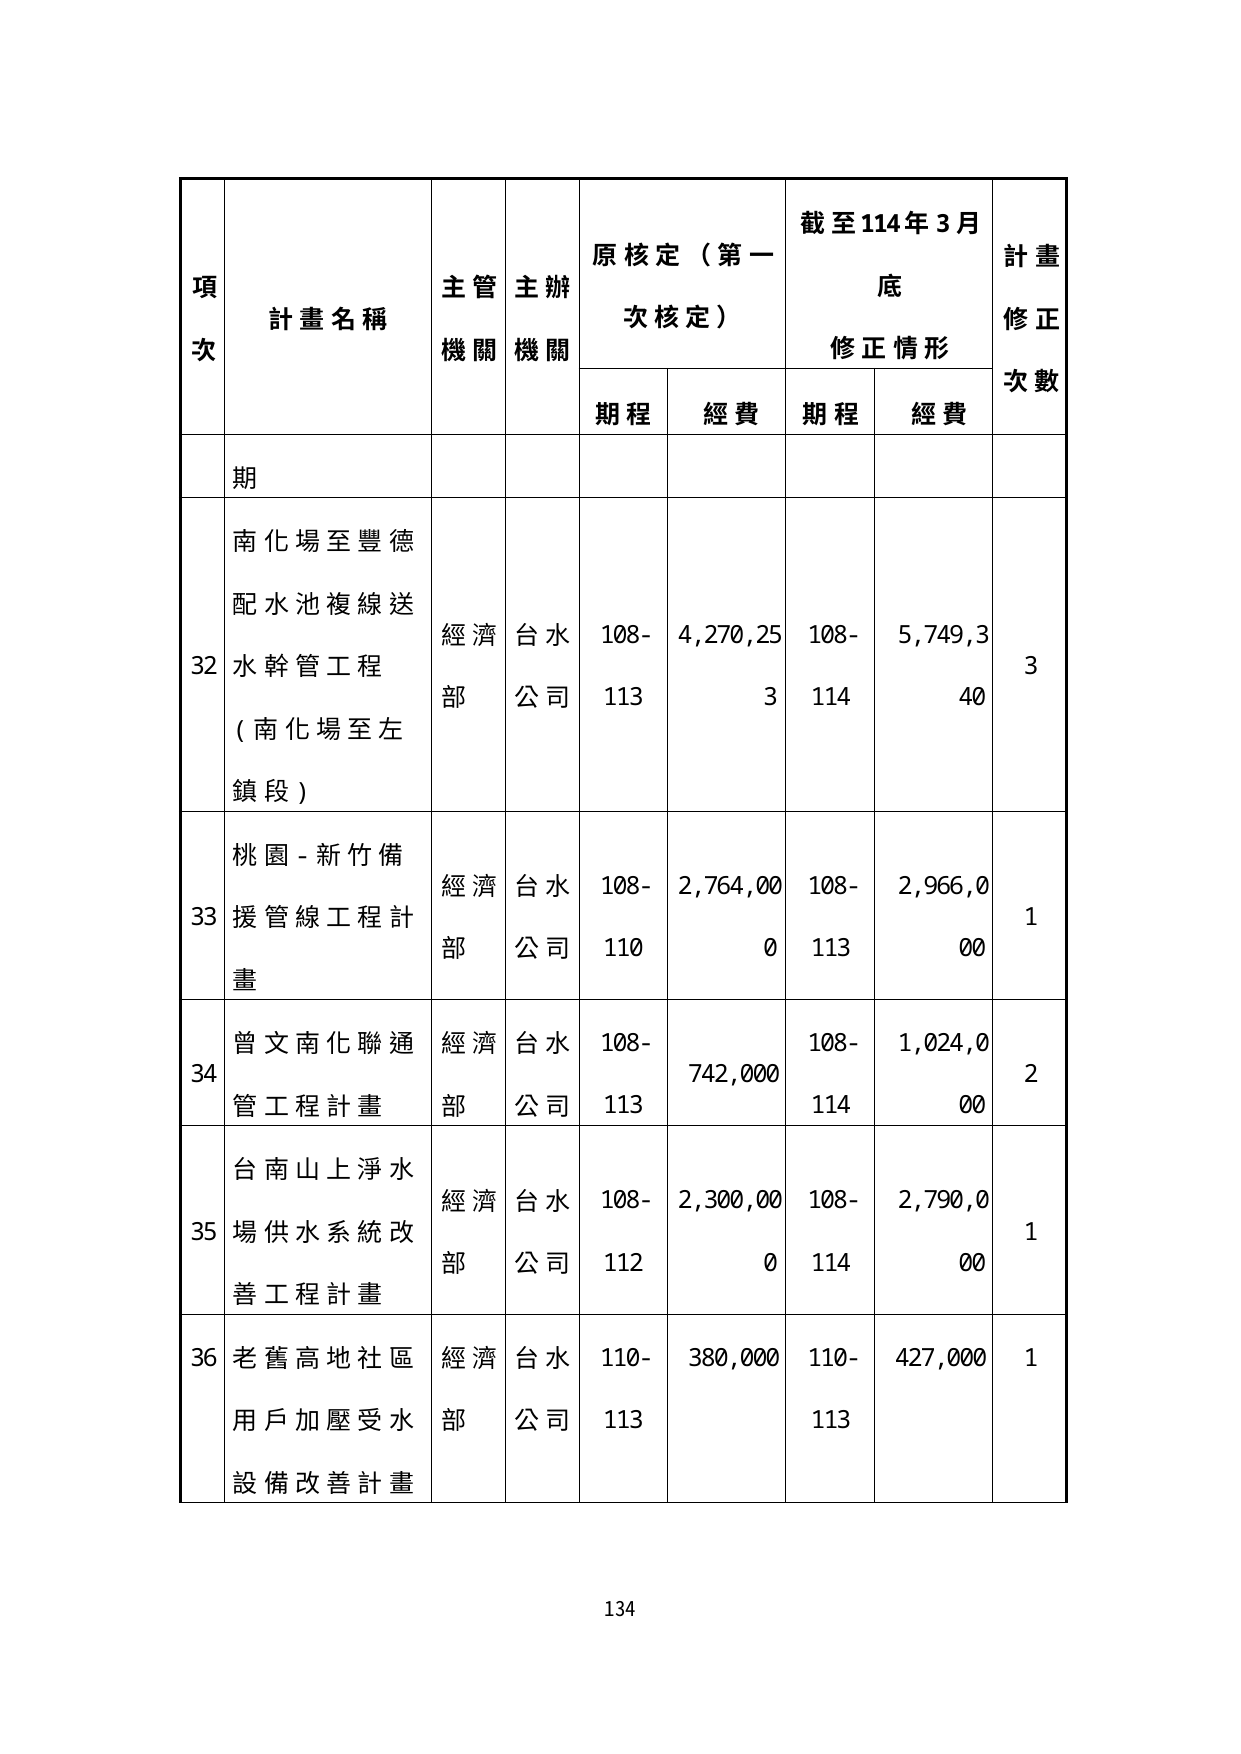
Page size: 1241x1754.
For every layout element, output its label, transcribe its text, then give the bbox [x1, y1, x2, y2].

table_cell 108-113 [580, 1000, 667, 1125]
table_cell 台水 公司 [506, 1126, 579, 1314]
table_cell 經濟部 [432, 1126, 505, 1314]
table_cell 110-113 [580, 1315, 667, 1502]
table_cell 2,300,000 [668, 1126, 785, 1314]
table_cell 108-113 [786, 812, 874, 999]
table_cell 32 [182, 498, 224, 811]
table_cell 老舊高地社區用戶加壓受水設備改善計畫 [225, 1315, 431, 1502]
table_cell 108-110 [580, 812, 667, 999]
table_cell [668, 435, 785, 497]
table_cell 1 [993, 1315, 1065, 1502]
table_cell 742,000 [668, 1000, 785, 1125]
table_cell 2,790,000 [875, 1126, 992, 1314]
table_cell 台水 公司 [506, 1315, 579, 1502]
table_cell 3 [993, 498, 1065, 811]
table_cell 期 [225, 435, 431, 497]
table_cell [875, 435, 992, 497]
table_cell 108-114 [786, 498, 874, 811]
table_cell [993, 435, 1065, 497]
table_cell 1 [993, 812, 1065, 999]
table_header 計畫名稱 [225, 180, 431, 433]
table_cell 曾文南化聯通管工程計畫 [225, 1000, 431, 1125]
table_cell 108-114 [786, 1126, 874, 1314]
table_cell 經濟部 [432, 1000, 505, 1125]
table_header 截至114年3月底 修正情形 [786, 180, 992, 368]
table_cell [786, 435, 874, 497]
table_cell 台水 公司 [506, 1000, 579, 1125]
table_cell 台南山上淨水場供水系統改善工程計畫 [225, 1126, 431, 1314]
table_cell 33 [182, 812, 224, 999]
table_cell [580, 435, 667, 497]
table_cell 108-113 [580, 498, 667, 811]
table_cell 經濟部 [432, 498, 505, 811]
table_cell 1 [993, 1126, 1065, 1314]
table_cell 108-114 [786, 1000, 874, 1125]
table_cell 110-113 [786, 1315, 874, 1502]
table_cell 2 [993, 1000, 1065, 1125]
table_header 主辦 機關 [506, 180, 579, 433]
table_cell 經費 [668, 369, 785, 433]
table_cell 台水 公司 [506, 498, 579, 811]
table_cell 5,749,340 [875, 498, 992, 811]
table_cell 4,270,253 [668, 498, 785, 811]
table_header 原核定（第一次核定） [580, 180, 785, 368]
table_cell 南化場至豐德配水池複線送水幹管工程(南化場至左鎮段) [225, 498, 431, 811]
table_header 項次 [182, 180, 224, 433]
table_cell [182, 435, 224, 497]
table_cell 427,000 [875, 1315, 992, 1502]
table_cell 2,764,000 [668, 812, 785, 999]
table_cell 經費 [875, 369, 992, 433]
table_cell 380,000 [668, 1315, 785, 1502]
table_cell 36 [182, 1315, 224, 1502]
table_cell 經濟部 [432, 1315, 505, 1502]
table_cell 34 [182, 1000, 224, 1125]
table_cell [506, 435, 579, 497]
table_cell 期程 [580, 369, 667, 433]
table_cell 35 [182, 1126, 224, 1314]
table_cell 108-112 [580, 1126, 667, 1314]
table_cell 2,966,000 [875, 812, 992, 999]
table_cell 經濟部 [432, 812, 505, 999]
table_cell 1,024,000 [875, 1000, 992, 1125]
table_cell 桃園-新竹備援管線工程計畫 [225, 812, 431, 999]
table_cell 期程 [786, 369, 874, 433]
table_header 主管 機關 [432, 180, 505, 433]
table_cell [432, 435, 505, 497]
table_header 計畫修正次數 [993, 180, 1065, 433]
table_cell 台水 公司 [506, 812, 579, 999]
